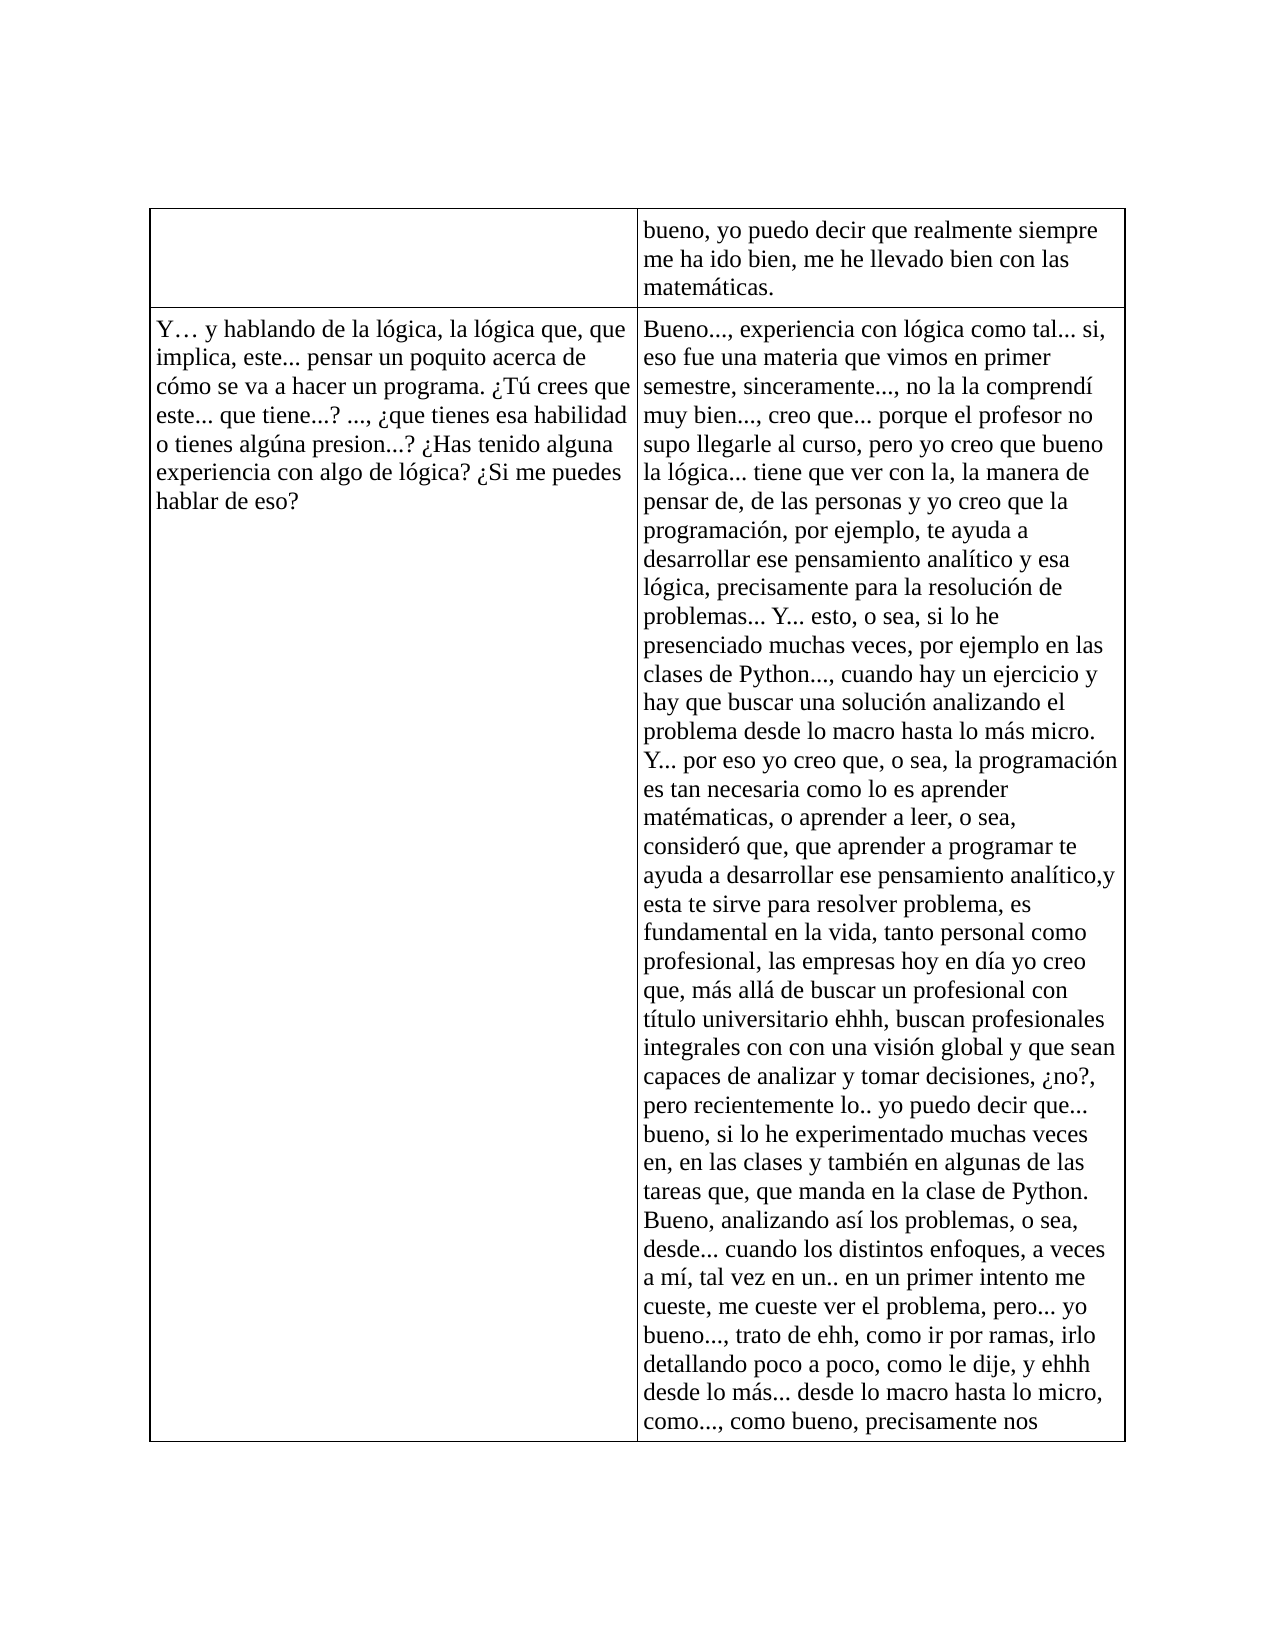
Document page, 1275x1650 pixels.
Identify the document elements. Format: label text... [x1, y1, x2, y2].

table_cell Y… y hablando de la lógica, la lógica que, que implica, este... pensar un poquito acerca de cómo se va a hacer un programa. ¿Tú crees que este... que tiene...? ..., ¿que tienes esa habilidad o tienes algúna presion...? ¿Has tenido alguna experiencia con algo de lógica? ¿Si me puedes hablar de eso? [151, 308, 637, 1441]
table_cell [151, 209, 637, 307]
table_cell bueno, yo puedo decir que realmente siempre me ha ido bien, me he llevado bien con las matemáticas. [638, 209, 1124, 307]
table_cell Bueno..., experiencia con lógica como tal... si, eso fue una materia que vimos en primer semestre, sinceramente..., no la la comprendí muy bien..., creo que... porque el profesor no supo llegarle al curso, pero yo creo que bueno la lógica... tiene que ver con la, la manera de pensar de, de las personas y yo creo que la programación, por ejemplo, te ayuda a desarrollar ese pensamiento analítico y esa lógica, precisamente para la resolución de problemas... Y... esto, o sea, si lo he presenciado muchas veces, por ejemplo en las clases de Python..., cuando hay un ejercicio y hay que buscar una solución analizando el problema desde lo macro hasta lo más micro. Y... por eso yo creo que, o sea, la programación es tan necesaria como lo es aprender matématicas, o aprender a leer, o sea, consideró que, que aprender a programar te ayuda a desarrollar ese pensamiento analítico,y esta te sirve para resolver problema, es fundamental en la vida, tanto personal como profesional, las empresas hoy en día yo creo que, más allá de buscar un profesional con título universitario ehhh, buscan profesionales integrales con con una visión global y que sean capaces de analizar y tomar decisiones, ¿no?, pero recientemente lo.. yo puedo decir que... bueno, si lo he experimentado muchas veces en, en las clases y también en algunas de las tareas que, que manda en la clase de Python. Bueno, analizando así los problemas, o sea, desde... cuando los distintos enfoques, a veces a mí, tal vez en un.. en un primer intento me cueste, me cueste ver el problema, pero... yo bueno..., trato de ehh, como ir por ramas, irlo detallando poco a poco, como le dije, y ehhh desde lo más... desde lo macro hasta lo micro, como..., como bueno, precisamente nos [638, 308, 1124, 1441]
